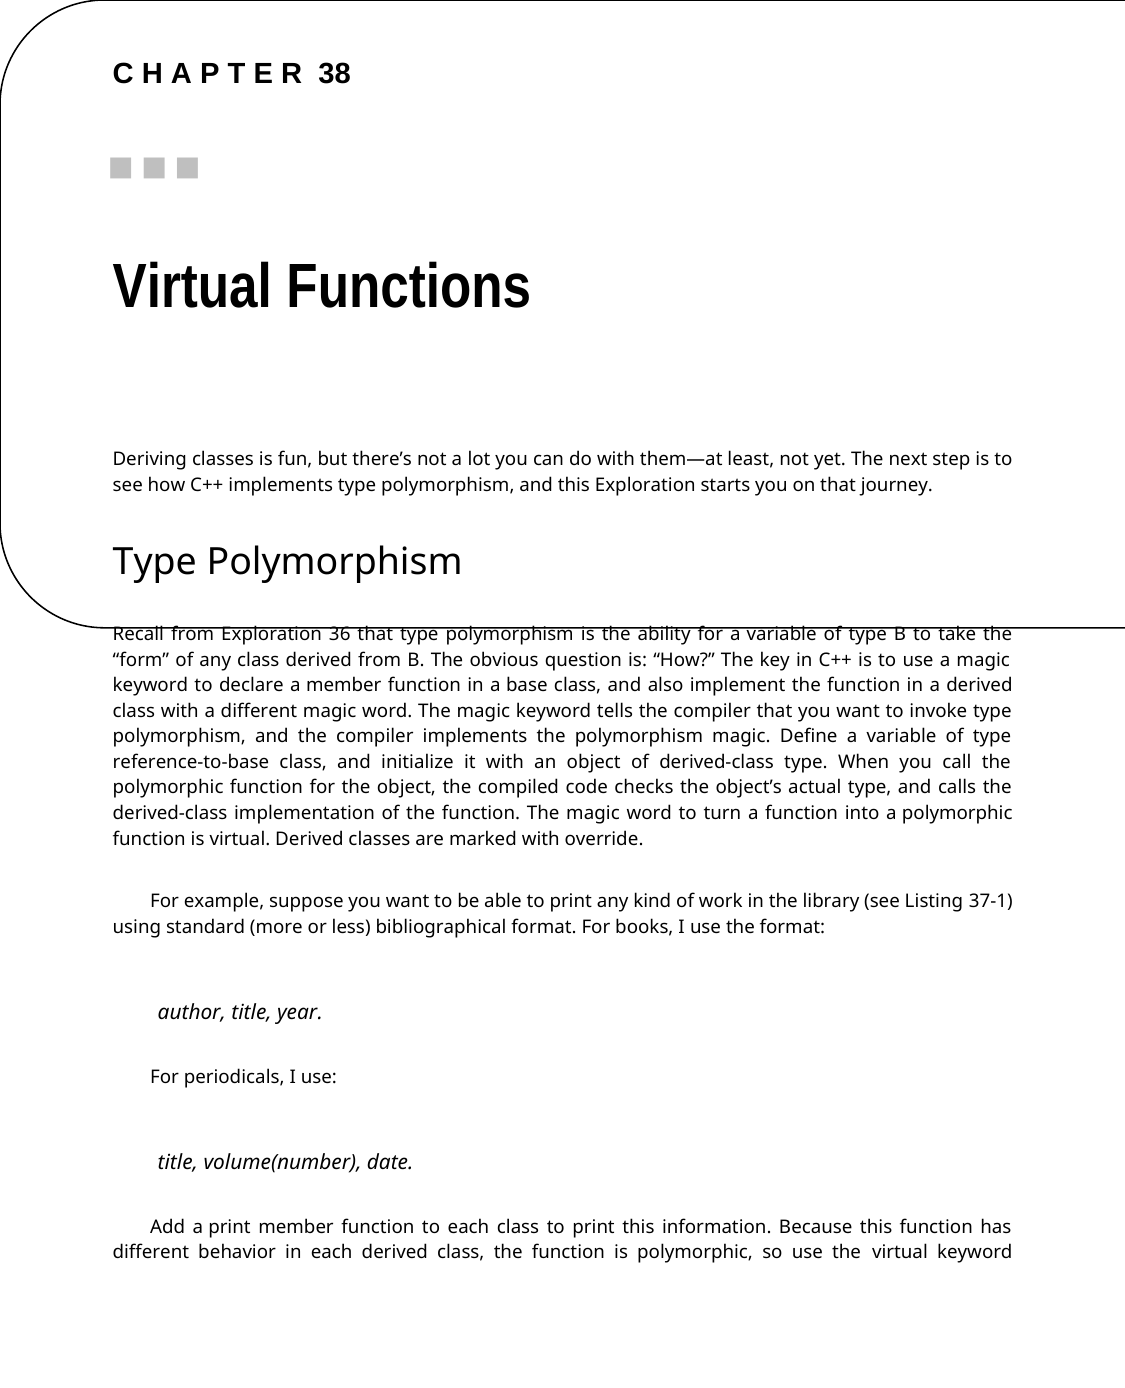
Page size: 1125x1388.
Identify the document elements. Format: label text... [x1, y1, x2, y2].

text Recall from Exploration 36 that type polymorphism is the ability for a variable of type B to take the “form” of any class derived from B. The obvious question is: “How?” The key in C++ is to use a magic keyword to declare a member function in a base class, and also implement the function in a derived class with a different magic word. The magic keyword tells the compiler that you want to invoke type polymorphism, and the compiler implements the polymorphism magic. Define a variable of type reference-to-base class, and initialize it with an object of derived-class type. When you call the polymorphic function for the object, the compiled code checks the object’s actual type, and calls the derived-class implementation of the function. The magic word to turn a function into a polymorphic function is virtual. Derived classes are marked with override. [112, 629, 1012, 850]
text author, title, year. [157, 997, 967, 1026]
text Add a print member function to each class to print this information. Because this function has different behavior in each derived class, the function is polymorphic, so use the virtual keyword [112, 1213, 1012, 1264]
text For periodicals, I use: [112, 1063, 1012, 1089]
text Deriving classes is fun, but there’s not a lot you can do with them—at least, not yet. The next step is to see how C++ implements type polymorphism, and this Exploration starts you on that journey. [112, 446, 1012, 497]
text title, volume(number), date. [157, 1147, 967, 1175]
title Virtual Functions [112, 249, 1012, 321]
text For example, suppose you want to be able to print any kind of work in the library (see Listing 37-1) using standard (more or less) bibliographical format. For books, I use the format: [112, 888, 1012, 939]
subtitle Type Polymorphism [112, 534, 1012, 585]
